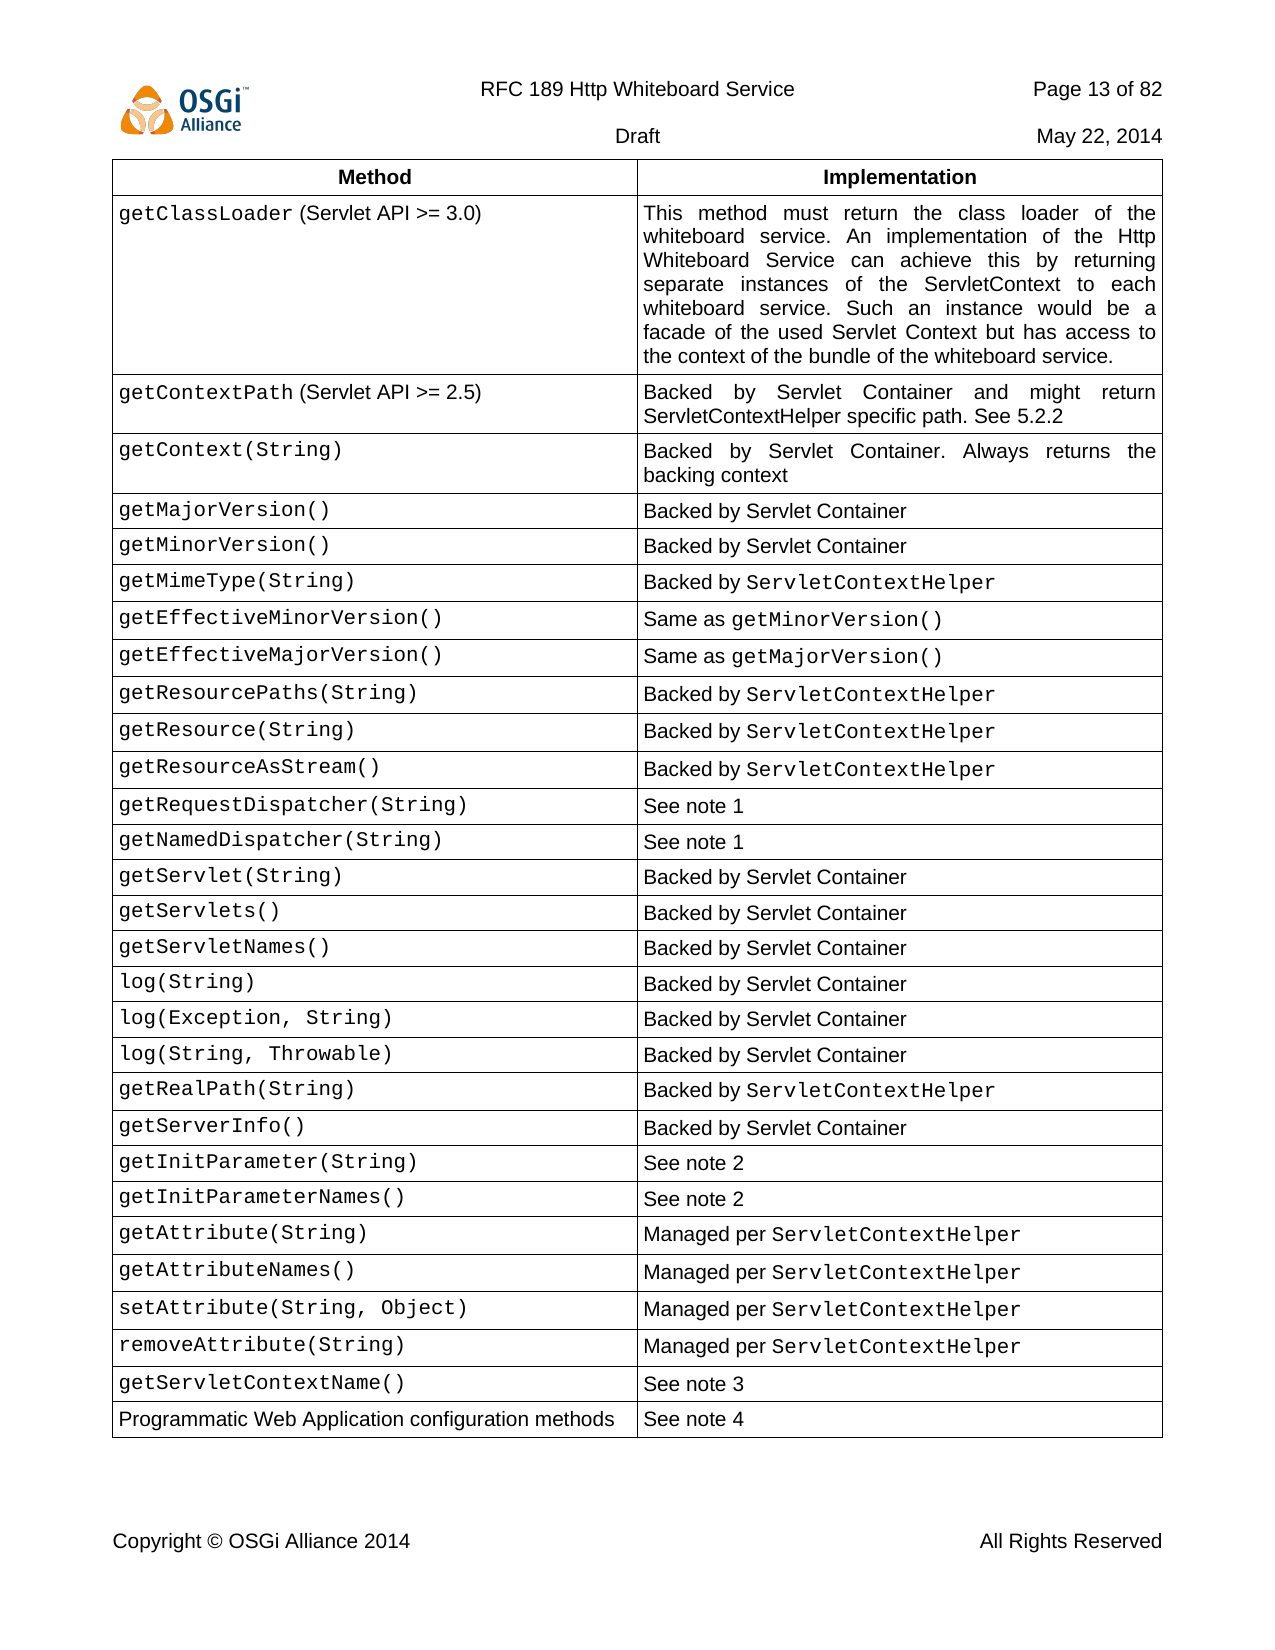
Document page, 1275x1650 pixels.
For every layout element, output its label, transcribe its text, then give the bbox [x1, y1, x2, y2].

table_cell getRequestDispatcher(String) [113, 789, 637, 824]
table_cell Backed by Servlet Container and might return ServletContextHelper specific path. See 5.2.2 [638, 375, 1162, 433]
table_cell getServerInfo() [113, 1111, 637, 1145]
table_cell Backed by ServletContextHelper [638, 714, 1162, 751]
table_cell Same as getMinorVersion() [638, 602, 1162, 638]
table_cell See note 1. [638, 825, 1162, 859]
table_cell getResourcePaths(String) [113, 677, 637, 713]
table_cell getServletNames() [113, 931, 637, 966]
table_cell Same as getMajorVersion() [638, 640, 1162, 676]
table_cell See note 4. [638, 1402, 1162, 1437]
table_cell getInitParameterNames() [113, 1182, 637, 1216]
table_cell getMajorVersion() [113, 494, 637, 528]
table_cell See note 1. [638, 789, 1162, 824]
table_cell getContextPath (Servlet API >= 2.5) [113, 375, 637, 433]
table_cell getMinorVersion() [113, 529, 637, 564]
table_cell Backed by Servlet Container [638, 967, 1162, 1001]
table_cell See note 2. [638, 1182, 1162, 1216]
table_header Method [113, 160, 637, 194]
table_cell log(String, Throwable) [113, 1038, 637, 1072]
table_cell getNamedDispatcher(String) [113, 825, 637, 859]
table_cell Managed per ServletContextHelper [638, 1330, 1162, 1366]
table_cell Backed by Servlet Container [638, 896, 1162, 930]
table_cell getEffectiveMajorVersion() [113, 640, 637, 676]
table_cell getResourceAsStream() [113, 752, 637, 788]
table_cell removeAttribute(String) [113, 1330, 637, 1366]
table_cell log(String) [113, 967, 637, 1001]
table_cell Backed by Servlet Container [638, 529, 1162, 564]
table_cell getServlets() [113, 896, 637, 930]
table_cell setAttribute(String, Object) [113, 1292, 637, 1328]
table_cell getRealPath(String) [113, 1073, 637, 1110]
table_cell Backed by Servlet Container [638, 1111, 1162, 1145]
table_cell getAttribute(String) [113, 1217, 637, 1254]
table_cell Backed by Servlet Container [638, 1002, 1162, 1037]
table_cell getEffectiveMinorVersion() [113, 602, 637, 638]
table_cell This method must return the class loader of the whiteboard service. An implementation of the Http Whiteboard Service can achieve this by returning separate instances of the ServletContext to each whiteboard service. Such an instance would be a facade of the used Servlet Context but has access to the context of the bundle of the whiteboard service. [638, 196, 1162, 374]
table_cell Backed by ServletContextHelper [638, 752, 1162, 788]
table_cell See note 3. [638, 1367, 1162, 1401]
table_cell getInitParameter(String) [113, 1146, 637, 1181]
table_cell getServletContextName() [113, 1367, 637, 1401]
table_cell getResource(String) [113, 714, 637, 751]
table_cell getMimeType(String) [113, 565, 637, 601]
table_cell Managed per ServletContextHelper [638, 1292, 1162, 1328]
table_cell Backed by Servlet Container [638, 1038, 1162, 1072]
table_cell Backed by Servlet Container [638, 931, 1162, 966]
table_cell getAttributeNames() [113, 1255, 637, 1291]
table_cell getClassLoader (Servlet API >= 3.0) [113, 196, 637, 374]
table_cell log(Exception, String) [113, 1002, 637, 1037]
table_cell Backed by ServletContextHelper [638, 565, 1162, 601]
table_cell getContext(String) [113, 434, 637, 493]
table_cell Backed by Servlet Container [638, 860, 1162, 895]
table_cell Managed per ServletContextHelper [638, 1255, 1162, 1291]
table_cell See note 2. [638, 1146, 1162, 1181]
table_cell Backed by Servlet Container. Always returns the backing context [638, 434, 1162, 493]
table_cell Programmatic Web Application configuration methods [113, 1402, 637, 1437]
table_cell Backed by Servlet Container [638, 494, 1162, 528]
table_cell Managed per ServletContextHelper [638, 1217, 1162, 1254]
table_cell Backed by ServletContextHelper [638, 1073, 1162, 1110]
table_cell Backed by ServletContextHelper [638, 677, 1162, 713]
table_header Implementation [638, 160, 1162, 194]
picture [113, 78, 257, 142]
table_cell getServlet(String) [113, 860, 637, 895]
